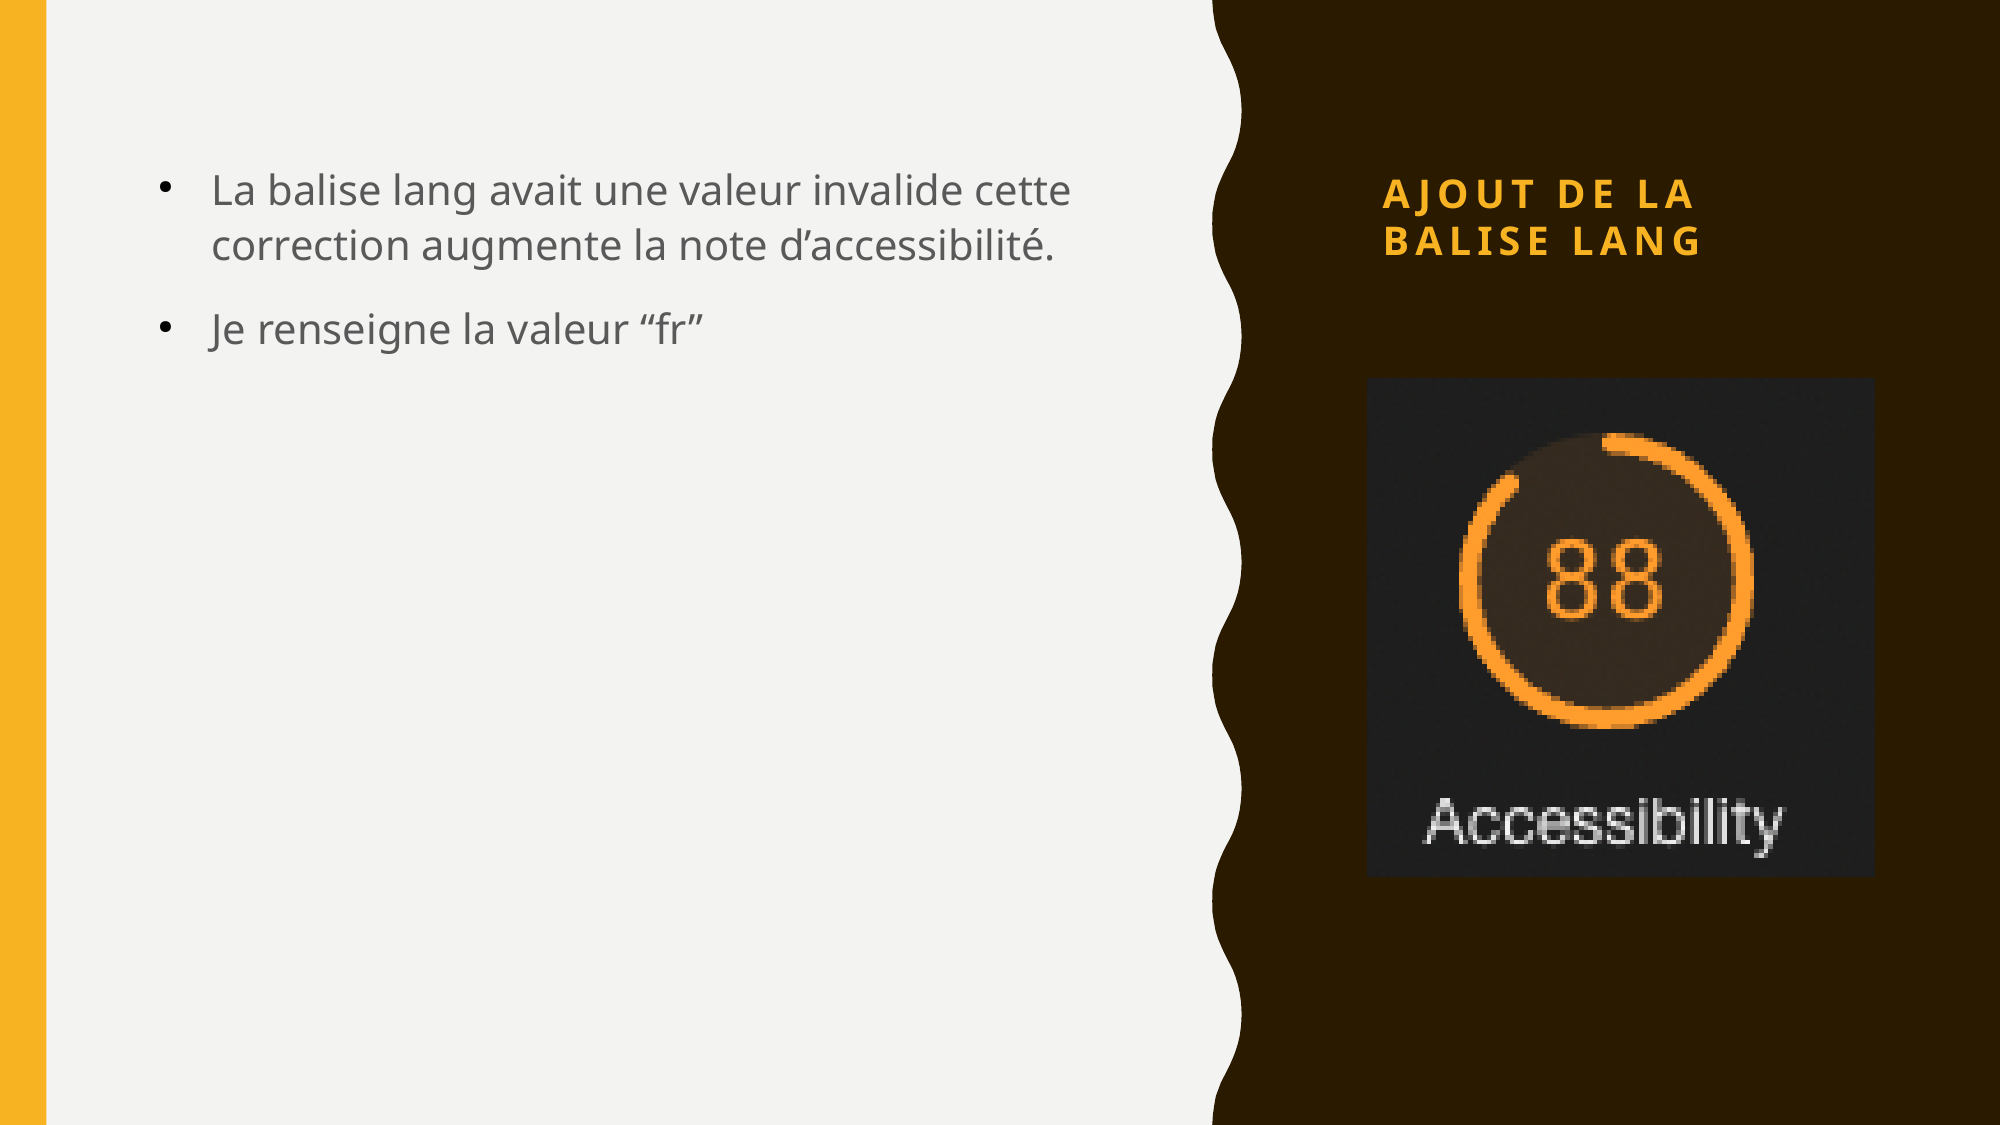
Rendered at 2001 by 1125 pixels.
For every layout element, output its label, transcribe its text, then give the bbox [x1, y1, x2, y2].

picture [1367, 378, 1875, 877]
title Ajout de la balise Lang [1367, 75, 1875, 272]
list La balise lang avait une valeur invalide cette correction augmente la note d’accessibilité. Je renseigne la valeur “fr” [125, 151, 1136, 969]
